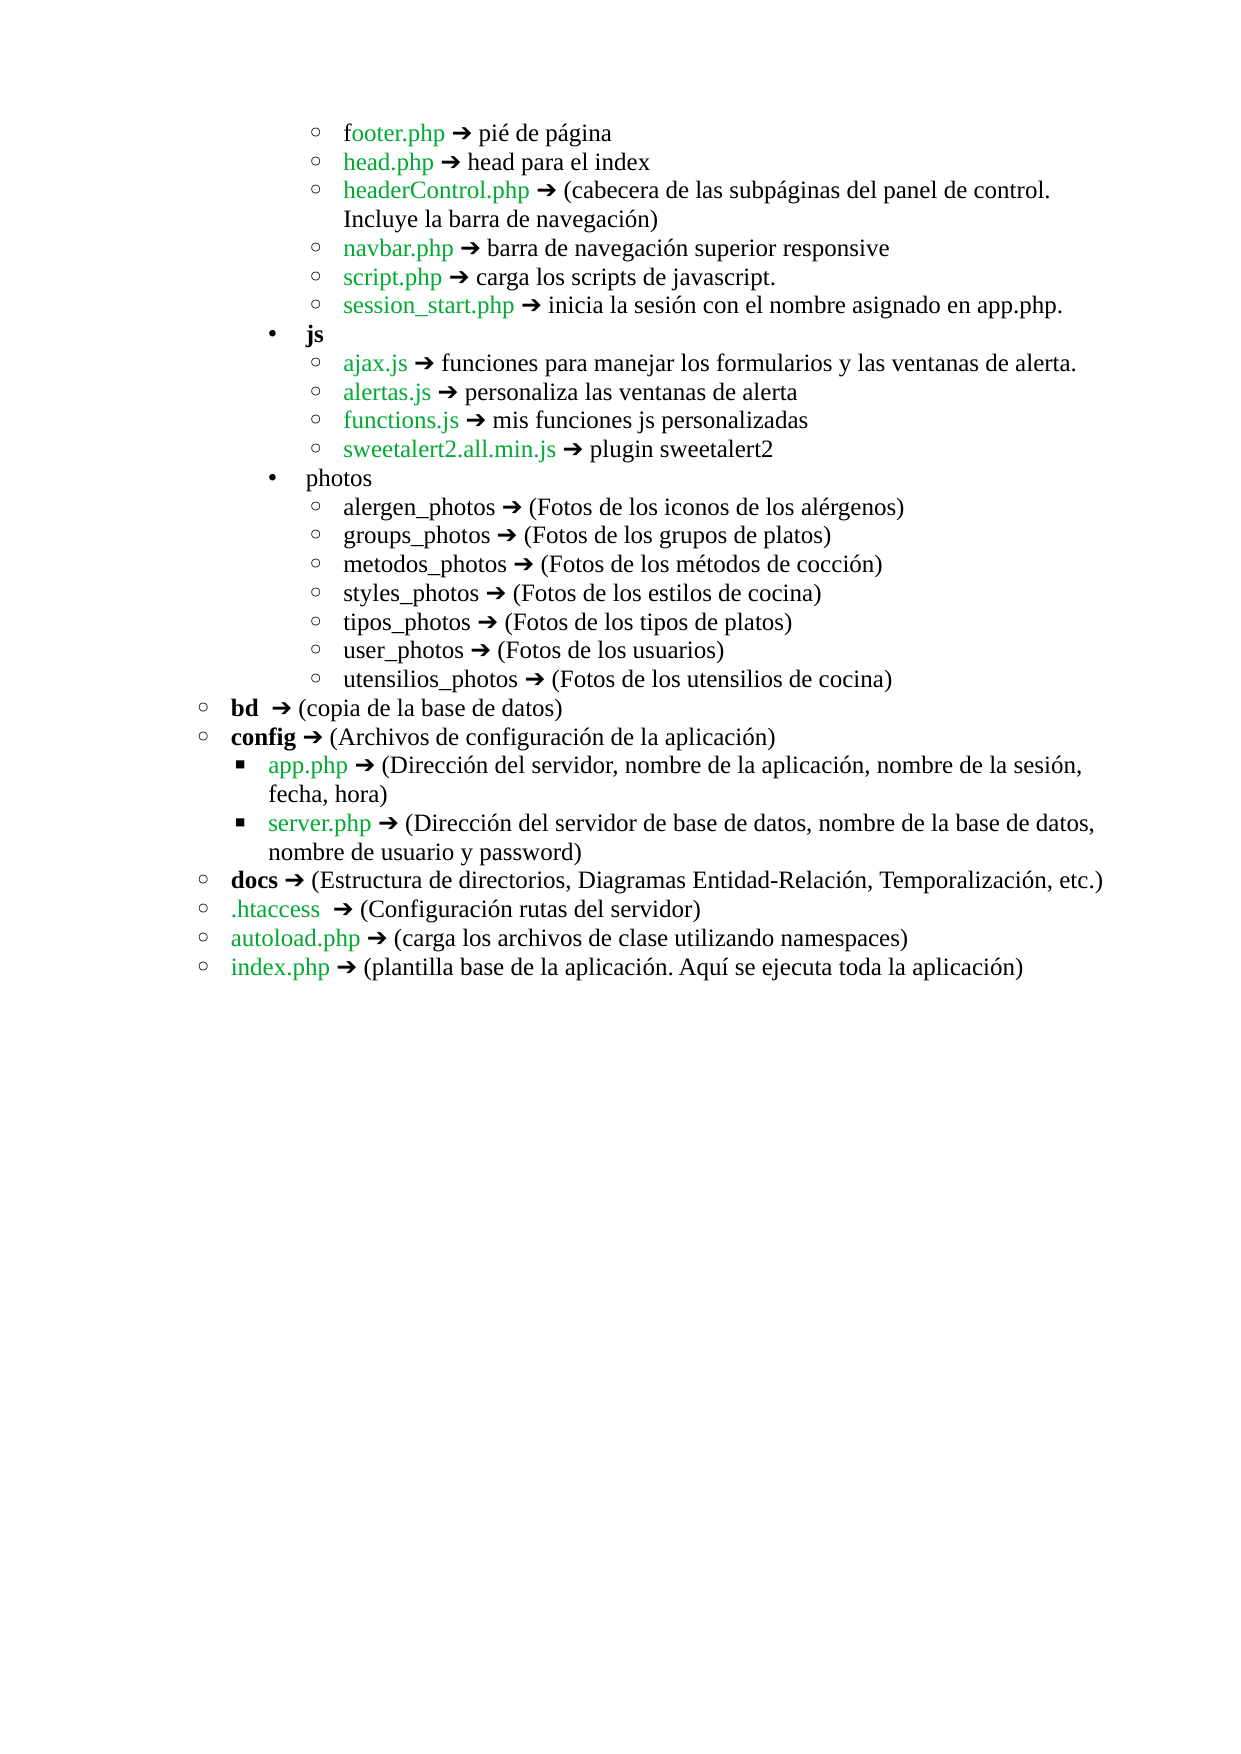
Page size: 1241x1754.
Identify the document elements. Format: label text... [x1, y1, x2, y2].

list bd ➔ (copia de la base de datos) [193, 693, 1122, 722]
list ajax.js ➔ funciones para manejar los formularios y las ventanas de alerta. [306, 348, 1122, 377]
list alergen_photos ➔ (Fotos de los iconos de los alérgenos) [306, 492, 1122, 521]
list server.php ➔ (Dirección del servidor de base de datos, nombre de la base de datos, nombre de usuario y password) [231, 808, 1122, 866]
list metodos_photos ➔ (Fotos de los métodos de cocción) [306, 549, 1122, 578]
list utensilios_photos ➔ (Fotos de los utensilios de cocina) [306, 664, 1122, 693]
list functions.js ➔ mis funciones js personalizadas [306, 406, 1122, 434]
list head.php ➔ head para el index [306, 147, 1122, 176]
list styles_photos ➔ (Fotos de los estilos de cocina) [306, 578, 1122, 607]
list photos [268, 463, 1122, 492]
list headerControl.php ➔ (cabecera de las subpáginas del panel de control. Incluye la barra de navegación) [306, 176, 1122, 233]
list groups_photos ➔ (Fotos de los grupos de platos) [306, 521, 1122, 549]
list .htaccess ➔ (Configuración rutas del servidor) [193, 894, 1122, 923]
list footer.php ➔ pié de página [306, 118, 1122, 147]
list index.php ➔ (plantilla base de la aplicación. Aquí se ejecuta toda la aplicación) [193, 952, 1122, 981]
list navbar.php ➔ barra de navegación superior responsive [306, 233, 1122, 262]
list tipos_photos ➔ (Fotos de los tipos de platos) [306, 607, 1122, 636]
list script.php ➔ carga los scripts de javascript. [306, 262, 1122, 291]
list app.php ➔ (Dirección del servidor, nombre de la aplicación, nombre de la sesión, fecha, hora) [231, 751, 1122, 808]
list session_start.php ➔ inicia la sesión con el nombre asignado en app.php. [306, 291, 1122, 319]
list js [268, 319, 1122, 348]
list docs ➔ (Estructura de directorios, Diagramas Entidad-Relación, Temporalización, etc.) [193, 866, 1122, 894]
list user_photos ➔ (Fotos de los usuarios) [306, 636, 1122, 664]
list sweetalert2.all.min.js ➔ plugin sweetalert2 [306, 434, 1122, 463]
list autoload.php ➔ (carga los archivos de clase utilizando namespaces) [193, 923, 1122, 952]
list config ➔ (Archivos de configuración de la aplicación) [193, 722, 1122, 751]
list alertas.js ➔ personaliza las ventanas de alerta [306, 377, 1122, 406]
